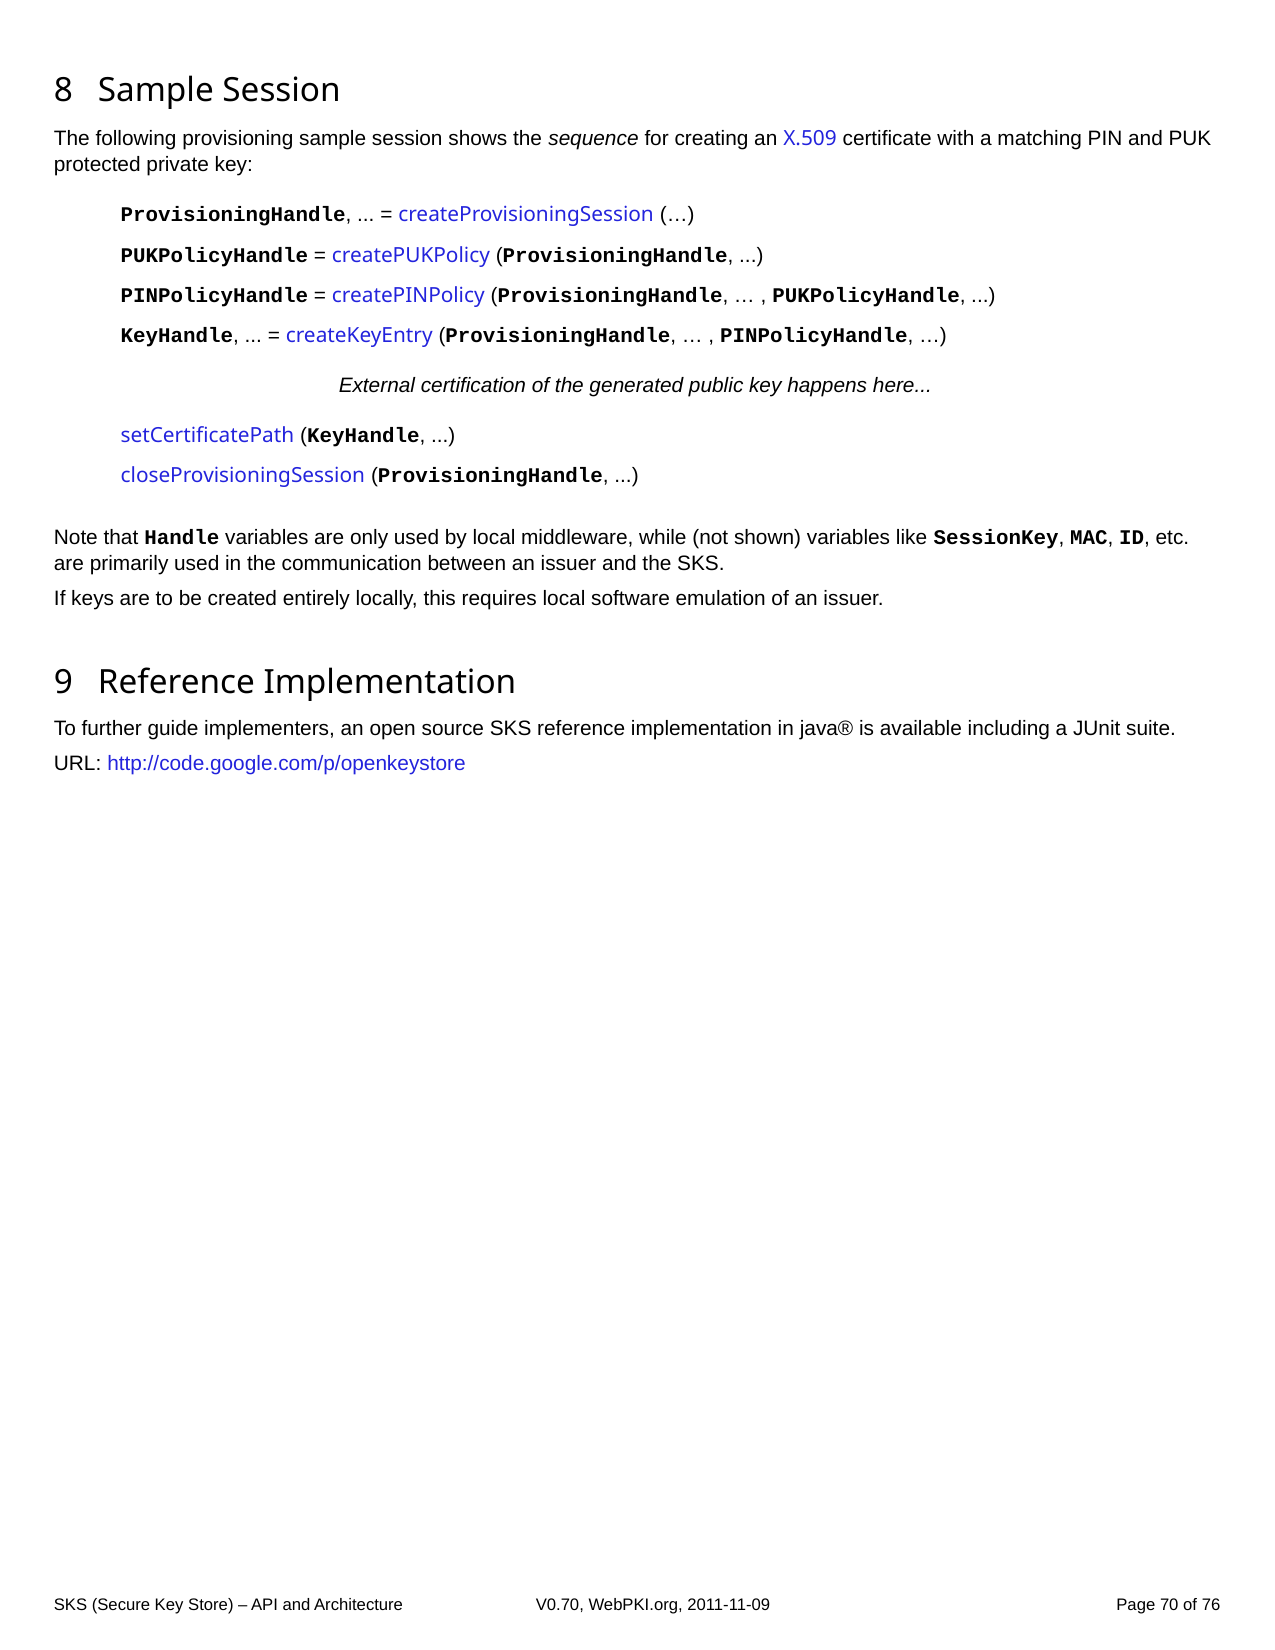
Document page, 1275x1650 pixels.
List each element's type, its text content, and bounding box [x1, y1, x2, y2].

text KeyHandle, ... = createKeyEntry (ProvisioningHandle, … , PINPolicyHandle, …) [120, 320, 1221, 349]
subtitle Sample Session [54, 66, 1221, 111]
text To further guide implementers, an open source SKS reference implementation in java® is available including a JUnit suite. [54, 715, 1221, 739]
text setCertificatePath (KeyHandle, ...) [120, 420, 1221, 448]
text The following provisioning sample session shows the sequence for creating an X.509 certificate with a matching PIN and PUK protected private key: [54, 123, 1221, 176]
text ProvisioningHandle, ... = createProvisioningSession (…) [120, 199, 1221, 228]
text External certification of the generated public key happens here... [52, 372, 1221, 396]
text PINPolicyHandle = createPINPolicy (ProvisioningHandle, … , PUKPolicyHandle, ...) [120, 280, 1221, 309]
text If keys are to be created entirely locally, this requires local software emulation of an issuer. [54, 586, 1221, 610]
text PUKPolicyHandle = createPUKPolicy (ProvisioningHandle, ...) [120, 240, 1221, 268]
text URL: http://code.google.com/p/openkeystore [54, 751, 1221, 775]
subtitle Reference Implementation [54, 658, 1221, 703]
text Note that Handle variables are only used by local middleware, while (not shown) variables like SessionKey, MAC, ID, etc. are primarily used in the communication between an issuer and the SKS. [54, 501, 1221, 574]
text closeProvisioningSession (ProvisioningHandle, ...) [120, 460, 1221, 489]
